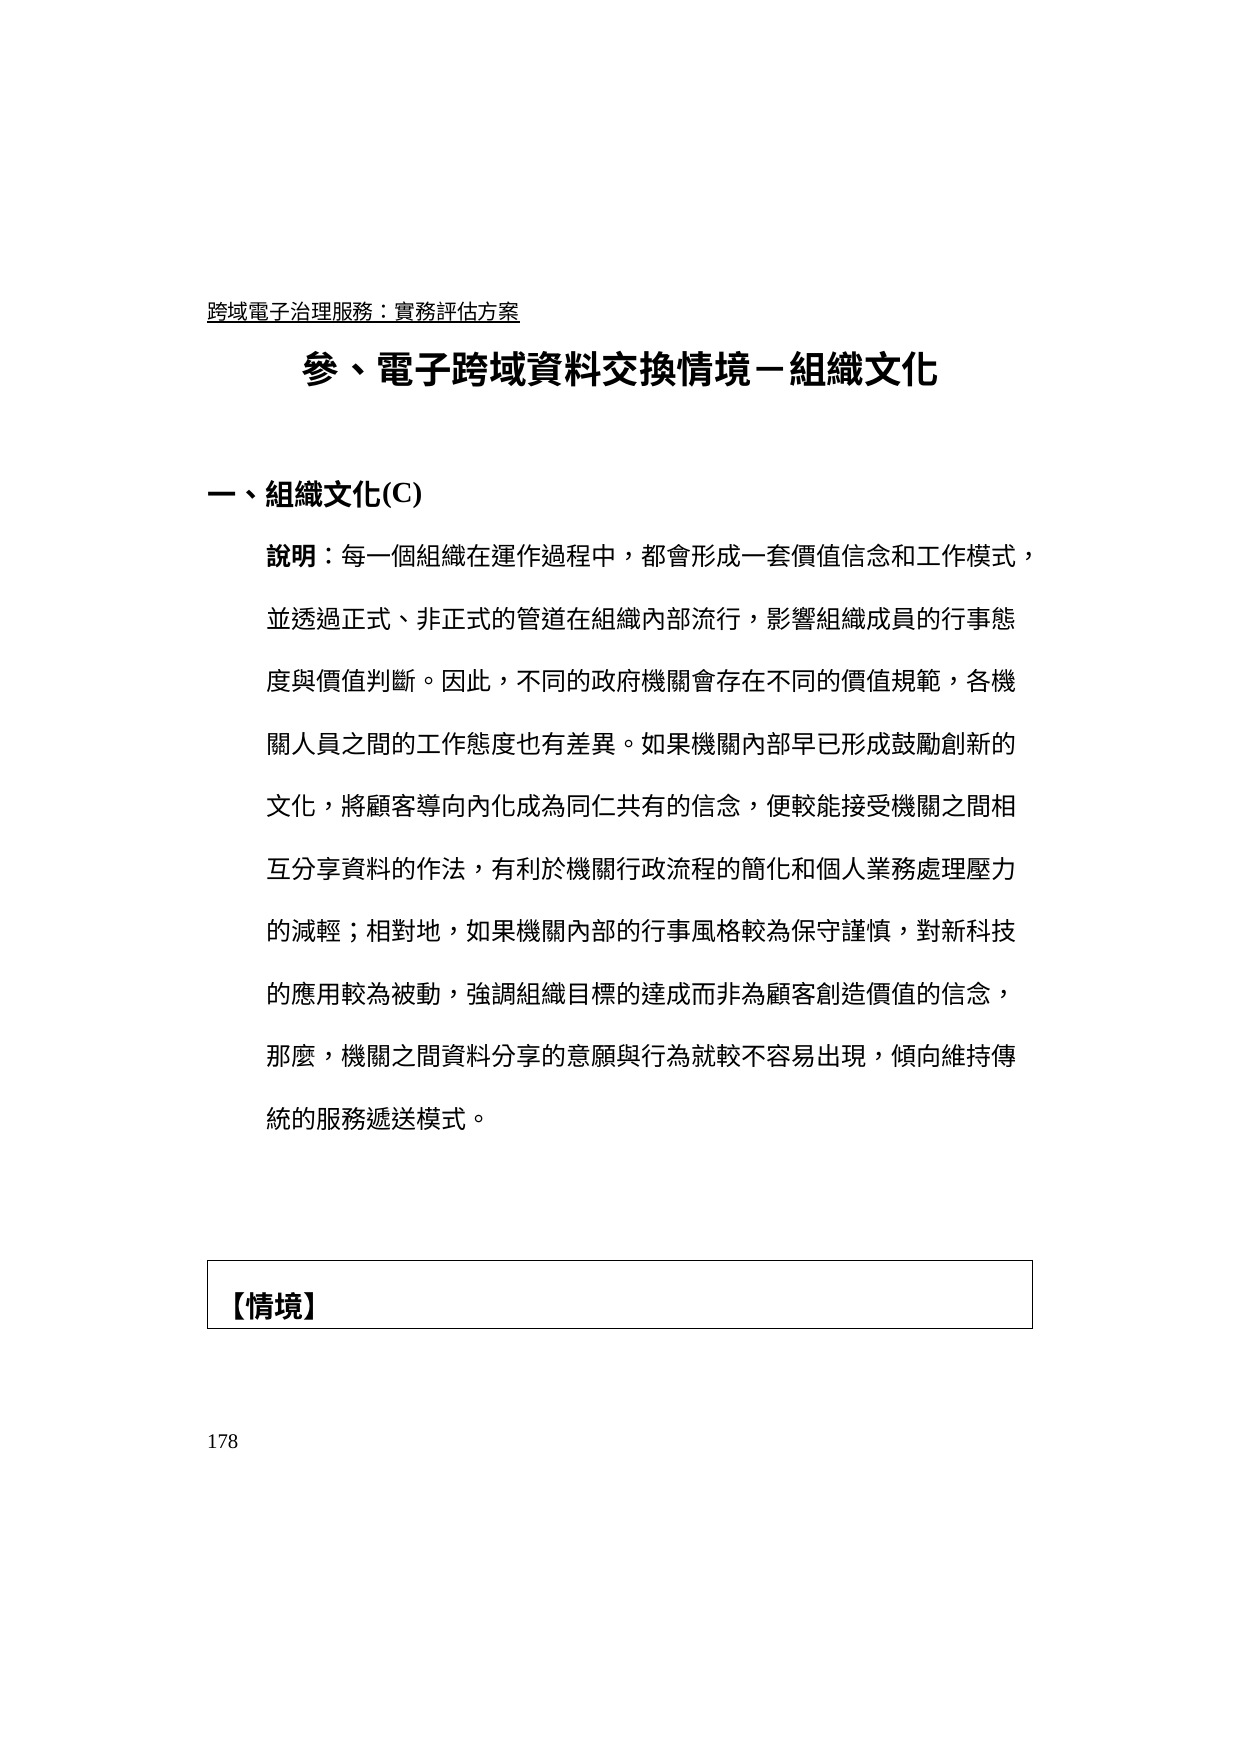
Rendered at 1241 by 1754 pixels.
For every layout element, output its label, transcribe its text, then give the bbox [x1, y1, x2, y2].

text 一、組織文化(C) [207, 451, 1033, 513]
text 參、電子跨域資料交換情境－組織文化 [207, 326, 1033, 388]
text 說明：每一個組織在運作過程中，都會形成一套價值信念和工作模式，並透過正式、非正式的管道在組織內部流行，影響組織成員的行事態度與價值判斷。因此，不同的政府機關會存在不同的價值規範，各機關人員之間的工作態度也有差異。如果機關內部早已形成鼓勵創新的文化，將顧客導向內化成為同仁共有的信念，便較能接受機關之間相互分享資料的作法，有利於機關行政流程的簡化和個人業務處理壓力的減輕；相對地，如果機關內部的行事風格較為保守謹慎，對新科技的應用較為被動，強調組織目標的達成而非為顧客創造價值的信念，那麼，機關之間資料分享的意願與行為就較不容易出現，傾向維持傳統的服務遞送模式。 [266, 513, 1033, 1138]
text 【情境】 [208, 1261, 1032, 1328]
